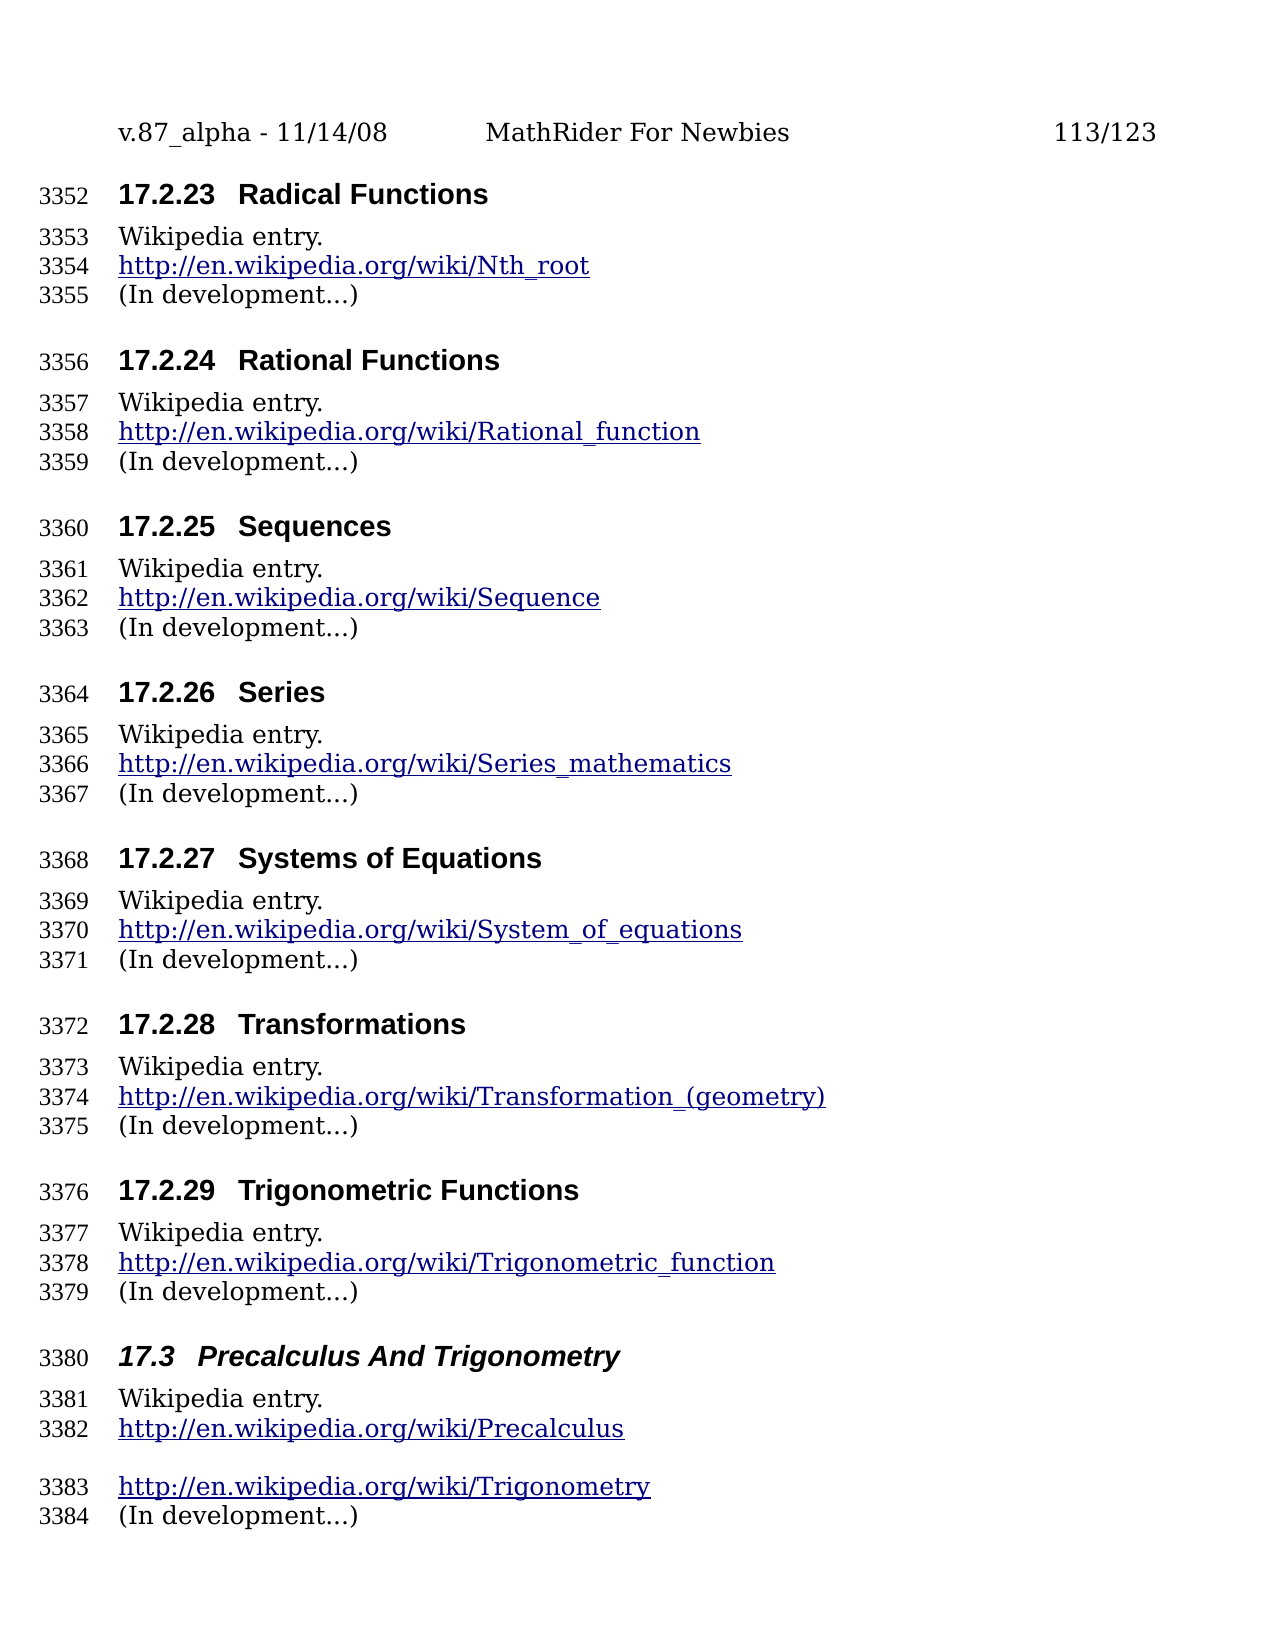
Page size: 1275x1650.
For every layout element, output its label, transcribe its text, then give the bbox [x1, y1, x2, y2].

text http://en.wikipedia.org/wiki/System_of_equations [118, 916, 1157, 945]
text Wikipedia entry. [118, 222, 1157, 251]
subtitle Trigonometric Functions [118, 1173, 1157, 1207]
text http://en.wikipedia.org/wiki/Transformation_(geometry) [118, 1082, 1157, 1111]
text http://en.wikipedia.org/wiki/Series_mathematics [118, 749, 1157, 779]
text Wikipedia entry. [118, 886, 1157, 916]
text Wikipedia entry. [118, 554, 1157, 583]
text (In development...) [118, 945, 1157, 974]
text (In development...) [118, 1111, 1157, 1140]
subtitle Precalculus And Trigonometry [118, 1339, 1157, 1373]
text http://en.wikipedia.org/wiki/Trigonometry [118, 1472, 1157, 1501]
subtitle Transformations [118, 1007, 1157, 1041]
text (In development...) [118, 1277, 1157, 1306]
text Wikipedia entry. [118, 1052, 1157, 1082]
text http://en.wikipedia.org/wiki/Rational_function [118, 417, 1157, 447]
text (In development...) [118, 613, 1157, 642]
text (In development...) [118, 1501, 1157, 1530]
text http://en.wikipedia.org/wiki/Nth_root [118, 251, 1157, 281]
text Wikipedia entry. [118, 388, 1157, 417]
text (In development...) [118, 779, 1157, 808]
text http://en.wikipedia.org/wiki/Trigonometric_function [118, 1248, 1157, 1277]
text http://en.wikipedia.org/wiki/Sequence [118, 583, 1157, 613]
text Wikipedia entry. [118, 1218, 1157, 1248]
subtitle Systems of Equations [118, 841, 1157, 874]
subtitle Radical Functions [118, 177, 1157, 210]
text Wikipedia entry. [118, 1384, 1157, 1414]
text (In development...) [118, 281, 1157, 310]
subtitle Sequences [118, 509, 1157, 542]
text Wikipedia entry. [118, 720, 1157, 749]
text (In development...) [118, 447, 1157, 476]
subtitle Series [118, 675, 1157, 708]
subtitle Rational Functions [118, 343, 1157, 376]
text http://en.wikipedia.org/wiki/Precalculus [118, 1414, 1157, 1443]
